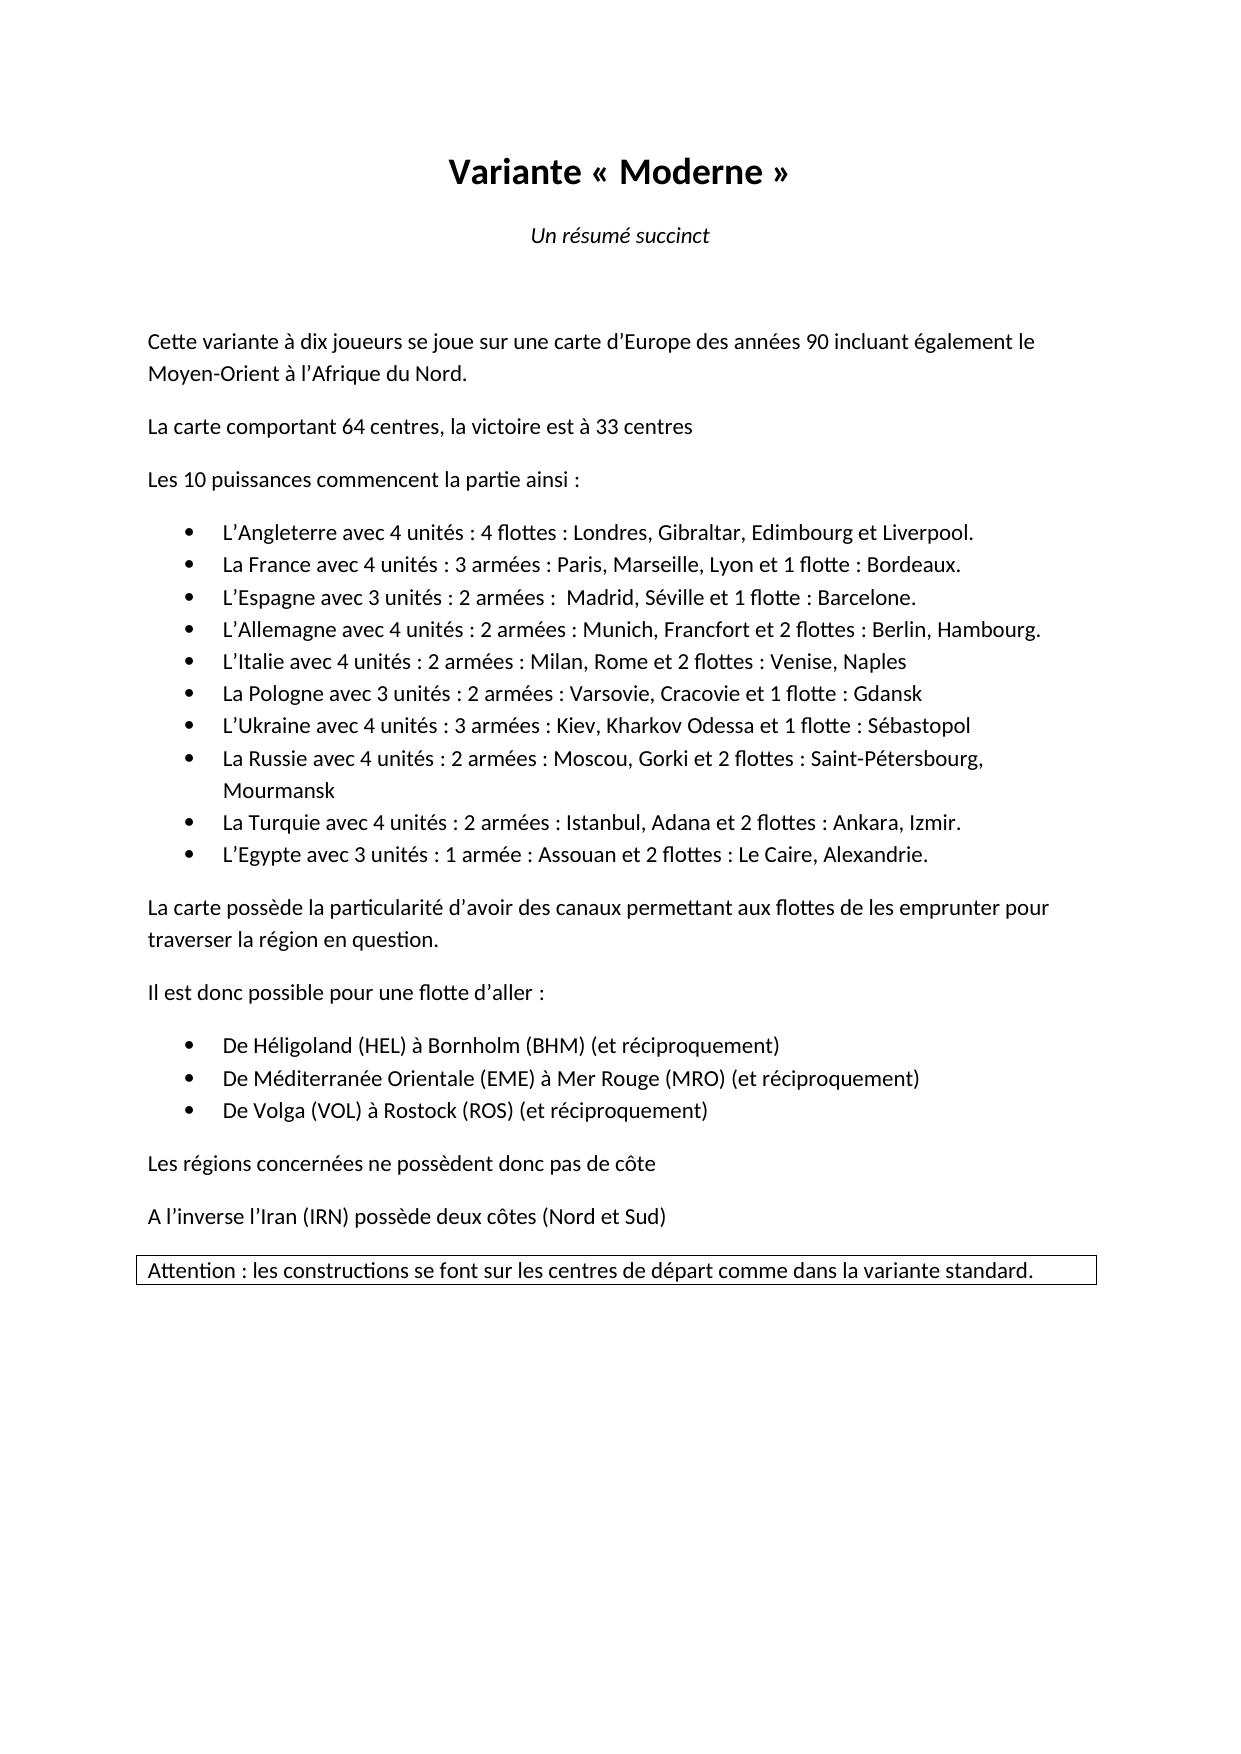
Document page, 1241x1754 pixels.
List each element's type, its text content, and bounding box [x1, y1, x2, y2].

text La carte comportant 64 centres, la victoire est à 33 centres [148, 412, 1093, 440]
text Un résumé succinct [148, 221, 1093, 249]
list La Pologne avec 3 unités : 2 armées : Varsovie, Cracovie et 1 flotte : Gdansk [185, 679, 1093, 707]
list De Méditerranée Orientale (EME) à Mer Rouge (MRO) (et réciproquement) [185, 1064, 1093, 1092]
list L’Ukraine avec 4 unités : 3 armées : Kiev, Kharkov Odessa et 1 flotte : Sébastopol [185, 712, 1093, 739]
text La carte possède la particularité d’avoir des canaux permettant aux flottes de les emprunter pour traverser la région en question. [148, 893, 1093, 953]
list La Turquie avec 4 unités : 2 armées : Istanbul, Adana et 2 flottes : Ankara, Izmir. [185, 808, 1093, 836]
text Les 10 puissances commencent la partie ainsi : [148, 465, 1093, 493]
text Les régions concernées ne possèdent donc pas de côte [148, 1149, 1093, 1177]
text Il est donc possible pour une flotte d’aller : [148, 978, 1093, 1007]
list La France avec 4 unités : 3 armées : Paris, Marseille, Lyon et 1 flotte : Bordeaux. [185, 551, 1093, 579]
list L’Italie avec 4 unités : 2 armées : Milan, Rome et 2 flottes : Venise, Naples [185, 647, 1093, 675]
list L’Espagne avec 3 unités : 2 armées : Madrid, Séville et 1 flotte : Barcelone. [185, 583, 1093, 611]
list La Russie avec 4 unités : 2 armées : Moscou, Gorki et 2 flottes : Saint-Pétersbourg, Mourmansk [185, 744, 1093, 804]
list De Volga (VOL) à Rostock (ROS) (et réciproquement) [185, 1096, 1093, 1124]
table_header Attention : les constructions se font sur les centres de départ comme dans la variante standard. [137, 1256, 1096, 1284]
text A l’inverse l’Iran (IRN) possède deux côtes (Nord et Sud) [148, 1202, 1093, 1230]
list L’Allemagne avec 4 unités : 2 armées : Munich, Francfort et 2 flottes : Berlin, Hambourg. [185, 615, 1093, 643]
list L’Angleterre avec 4 unités : 4 flottes : Londres, Gibraltar, Edimbourg et Liverpool. [185, 518, 1093, 546]
text Variante « Moderne » [148, 148, 1093, 193]
list De Héligoland (HEL) à Bornholm (BHM) (et réciproquement) [185, 1032, 1093, 1059]
text Cette variante à dix joueurs se joue sur une carte d’Europe des années 90 incluant également le Moyen-Orient à l’Afrique du Nord. [148, 327, 1093, 387]
list L’Egypte avec 3 unités : 1 armée : Assouan et 2 flottes : Le Caire, Alexandrie. [185, 840, 1093, 868]
